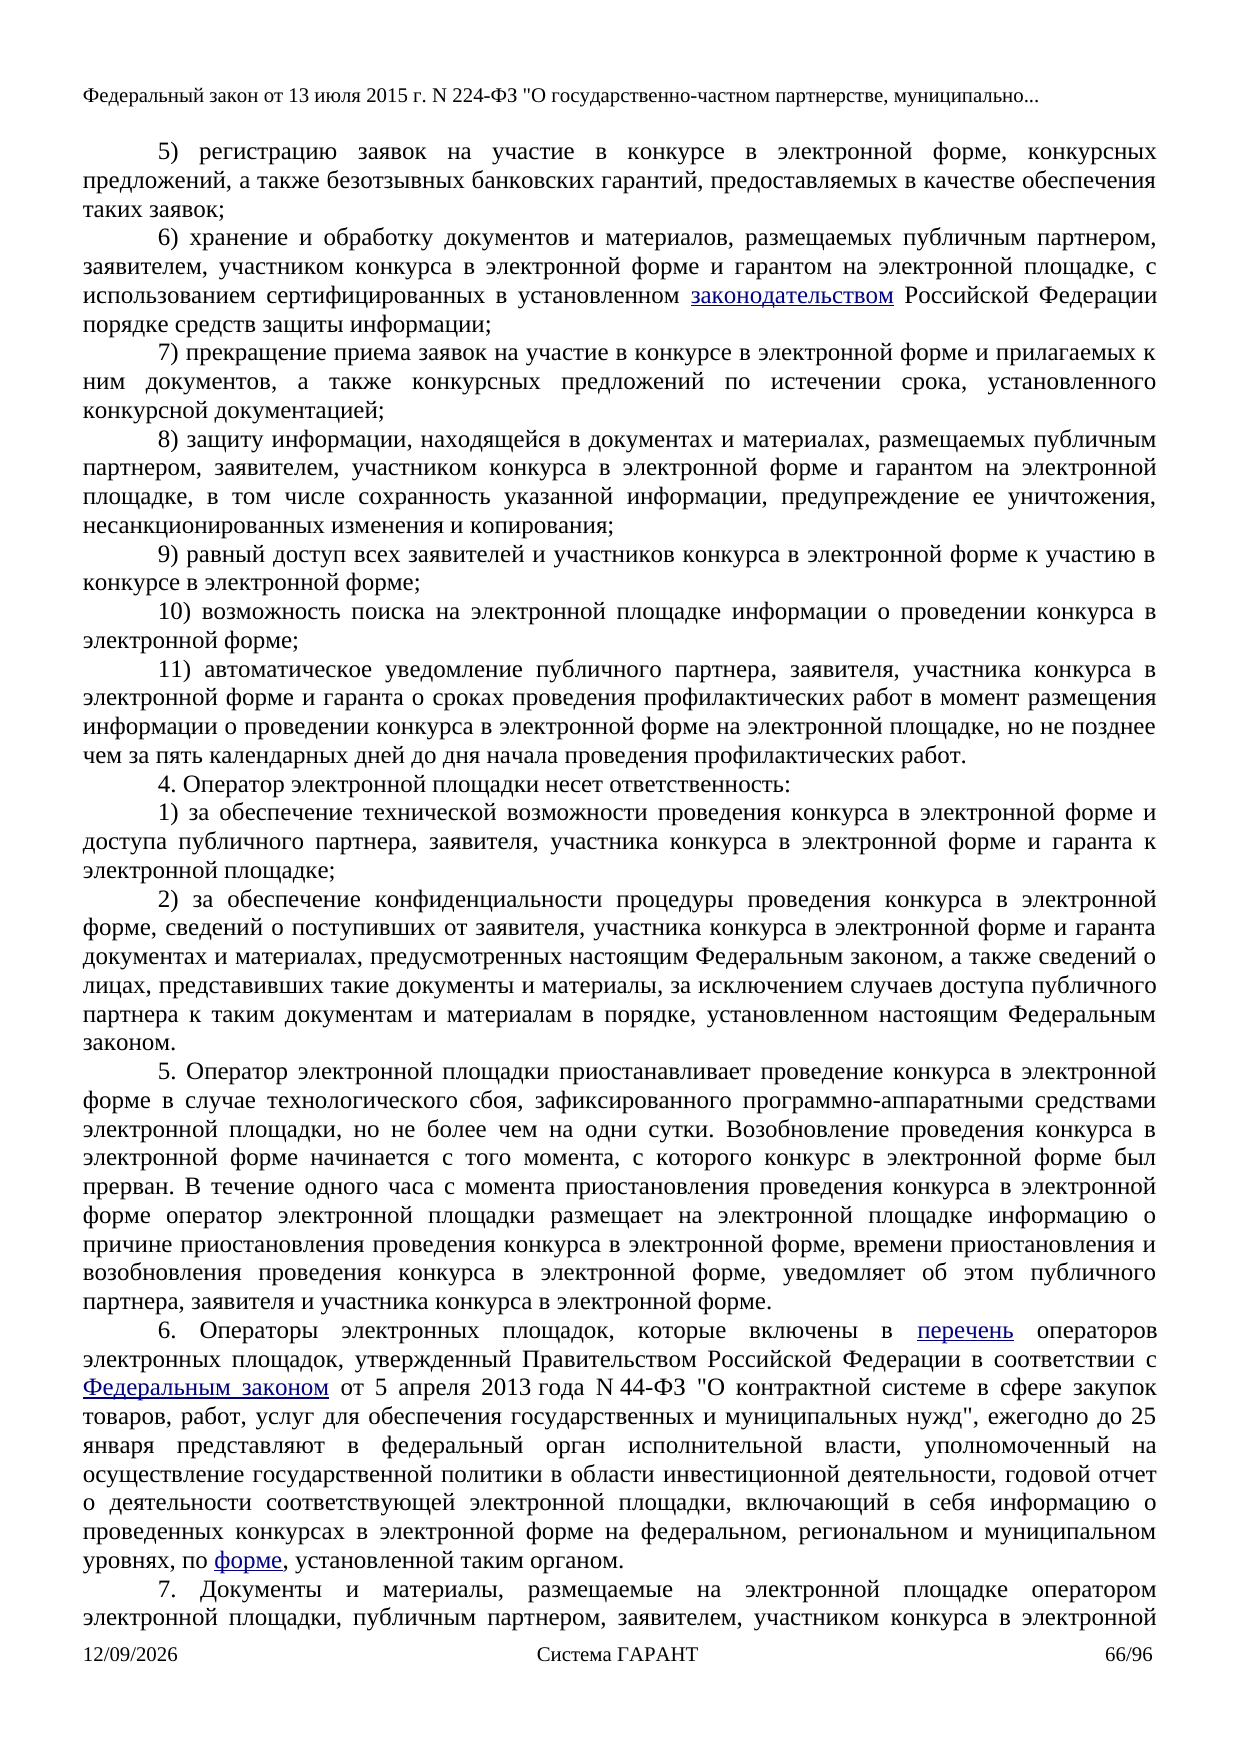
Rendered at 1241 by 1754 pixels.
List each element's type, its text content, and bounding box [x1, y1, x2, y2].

text 6. Операторы электронных площадок, которые включены в перечень операторов электронных площадок, утвержденный Правительством Российской Федерации в соответствии с Федеральным законом от 5 апреля 2013 года N 44-ФЗ "О контрактной системе в сфере закупок товаров, работ, услуг для обеспечения государственных и муниципальных нужд", ежегодно до 25 января представляют в федеральный орган исполнительной власти, уполномоченный на осуществление государственной политики в области инвестиционной деятельности, годовой отчет о деятельности соответствующей электронной площадки, включающий в себя информацию о проведенных конкурсах в электронной форме на федеральном, региональном и муниципальном уровнях, по форме, установленной таким органом. [83, 1315, 1157, 1574]
text 9) равный доступ всех заявителей и участников конкурса в электронной форме к участию в конкурсе в электронной форме; [83, 539, 1157, 596]
text 8) защиту информации, находящейся в документах и материалах, размещаемых публичным партнером, заявителем, участником конкурса в электронной форме и гарантом на электронной площадке, в том числе сохранность указанной информации, предупреждение ее уничтожения, несанкционированных изменения и копирования; [83, 424, 1157, 539]
text 5) регистрацию заявок на участие в конкурсе в электронной форме, конкурсных предложений, а также безотзывных банковских гарантий, предоставляемых в качестве обеспечения таких заявок; [83, 136, 1157, 222]
text 7) прекращение приема заявок на участие в конкурсе в электронной форме и прилагаемых к ним документов, а также конкурсных предложений по истечении срока, установленного конкурсной документацией; [83, 337, 1157, 424]
text 7. Документы и материалы, размещаемые на электронной площадке оператором электронной площадки, публичным партнером, заявителем, участником конкурса в электронной [83, 1574, 1157, 1631]
text 6) хранение и обработку документов и материалов, размещаемых публичным партнером, заявителем, участником конкурса в электронной форме и гарантом на электронной площадке, с использованием сертифицированных в установленном законодательством Российской Федерации порядке средств защиты информации; [83, 222, 1157, 337]
text 10) возможность поиска на электронной площадке информации о проведении конкурса в электронной форме; [83, 596, 1157, 654]
text 11) автоматическое уведомление публичного партнера, заявителя, участника конкурса в электронной форме и гаранта о сроках проведения профилактических работ в момент размещения информации о проведении конкурса в электронной форме на электронной площадке, но не позднее чем за пять календарных дней до дня начала проведения профилактических работ. [83, 654, 1157, 769]
text 1) за обеспечение технической возможности проведения конкурса в электронной форме и доступа публичного партнера, заявителя, участника конкурса в электронной форме и гаранта к электронной площадке; [83, 797, 1157, 884]
text 2) за обеспечение конфиденциальности процедуры проведения конкурса в электронной форме, сведений о поступивших от заявителя, участника конкурса в электронной форме и гаранта документах и материалах, предусмотренных настоящим Федеральным законом, а также сведений о лицах, представивших такие документы и материалы, за исключением случаев доступа публичного партнера к таким документам и материалам в порядке, установленном настоящим Федеральным законом. [83, 884, 1157, 1056]
text 5. Оператор электронной площадки приостанавливает проведение конкурса в электронной форме в случае технологического сбоя, зафиксированного программно-аппаратными средствами электронной площадки, но не более чем на одни сутки. Возобновление проведения конкурса в электронной форме начинается с того момента, с которого конкурс в электронной форме был прерван. В течение одного часа с момента приостановления проведения конкурса в электронной форме оператор электронной площадки размещает на электронной площадке информацию о причине приостановления проведения конкурса в электронной форме, времени приостановления и возобновления проведения конкурса в электронной форме, уведомляет об этом публичного партнера, заявителя и участника конкурса в электронной форме. [83, 1056, 1157, 1315]
text 4. Оператор электронной площадки несет ответственность: [83, 769, 1157, 797]
